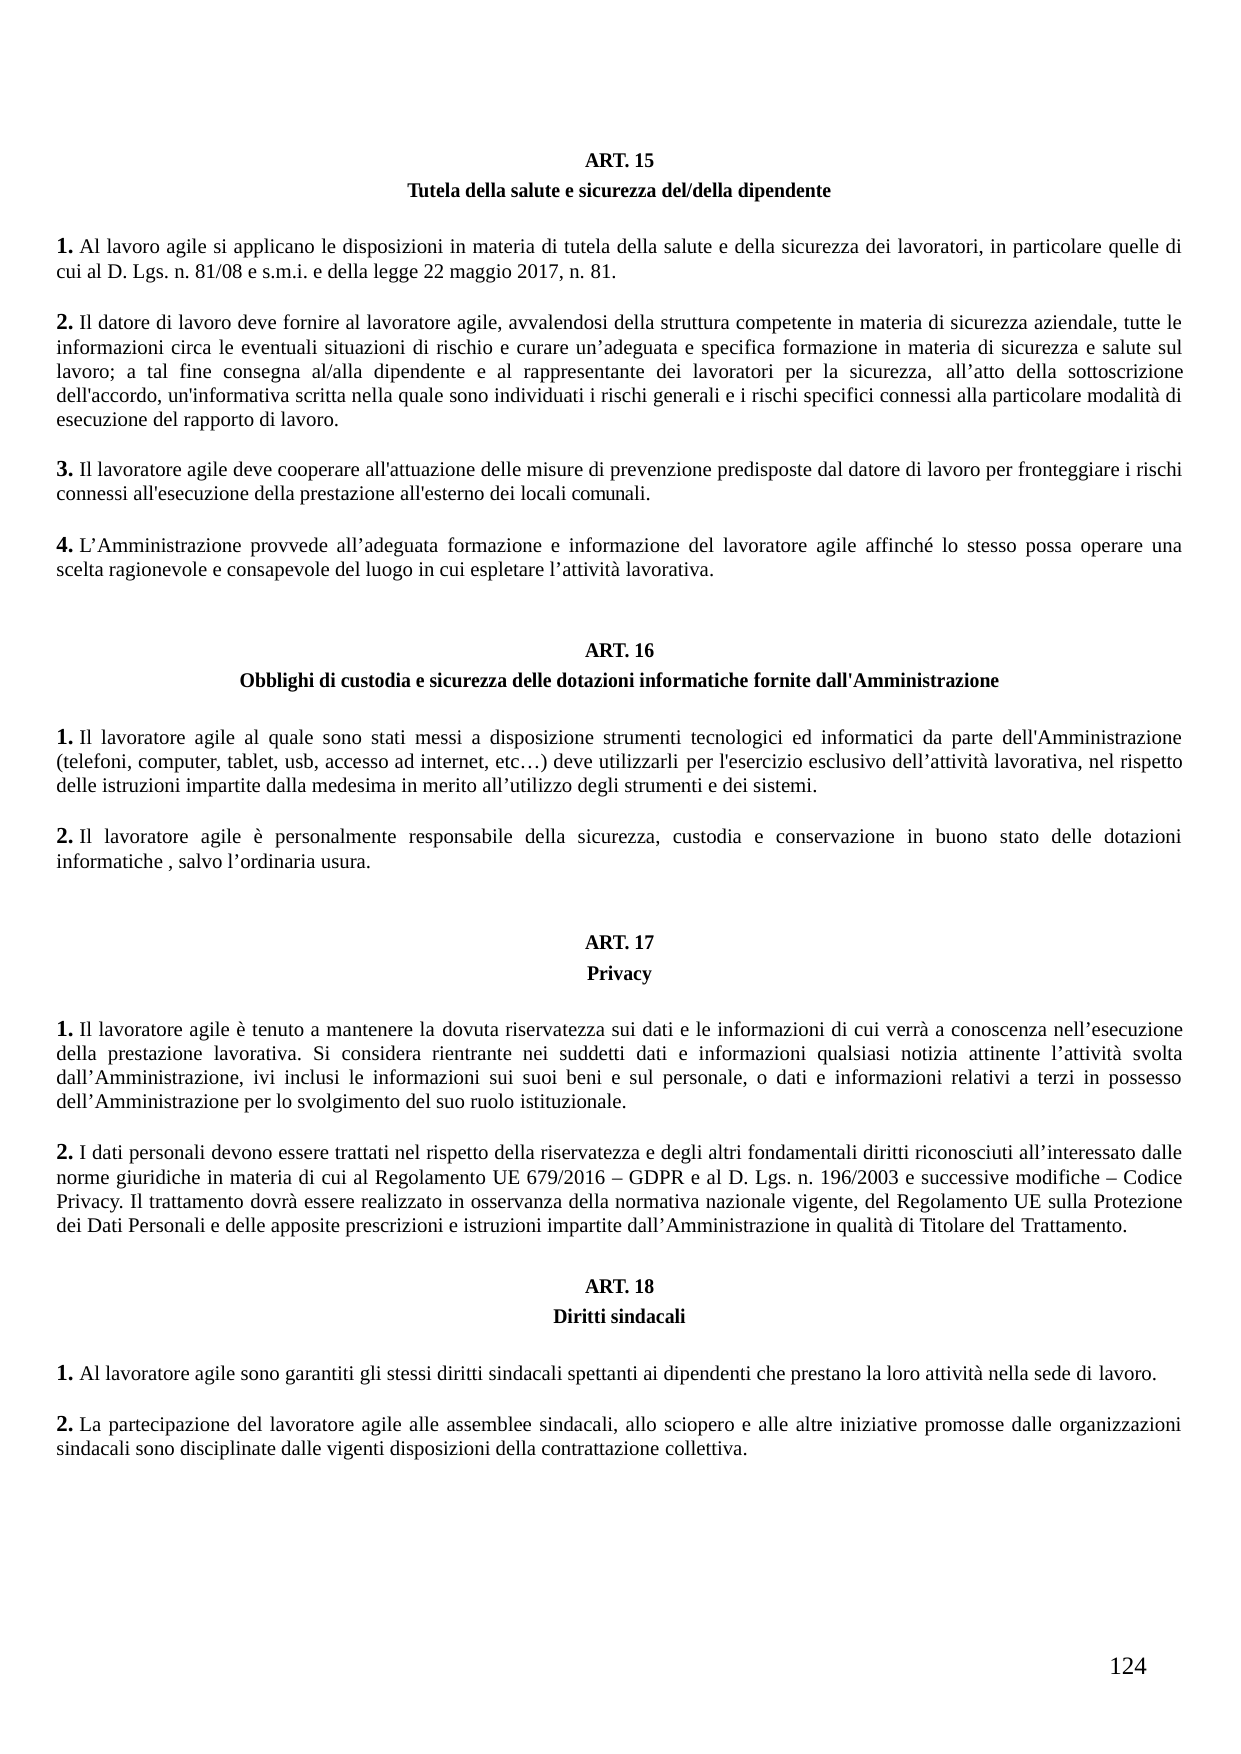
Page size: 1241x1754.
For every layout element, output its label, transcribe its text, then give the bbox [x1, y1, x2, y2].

list Al lavoro agile si applicano le disposizioni in materia di tutela della salute e della sicurezza dei lavoratori, in particolare quelle di cui al D. Lgs. n. 81/08 e s.m.i. e della legge 22 maggio 2017, n. 81. [56, 232, 1184, 283]
text ART. 15 [56, 148, 1182, 172]
list Il lavoratore agile è personalmente responsabile della sicurezza, custodia e conservazione in buono stato delle dotazioni informatiche , salvo l’ordinaria usura. [56, 823, 1184, 873]
list Il datore di lavoro deve fornire al lavoratore agile, avvalendosi della struttura competente in materia di sicurezza aziendale, tutte le informazioni circa le eventuali situazioni di rischio e curare un’adeguata e specifica formazione in materia di sicurezza e salute sul lavoro; a tal fine consegna al/alla dipendente e al rappresentante dei lavoratori per la sicurezza, all’atto della sottoscrizione dell'accordo, un'informativa scritta nella quale sono individuati i rischi generali e i rischi specifici connessi alla particolare modalità di esecuzione del rapporto di lavoro. [56, 308, 1184, 431]
list Il lavoratore agile al quale sono stati messi a disposizione strumenti tecnologici ed informatici da parte dell'Amministrazione (telefoni, computer, tablet, usb, accesso ad internet, etc…) deve utilizzarli per l'esercizio esclusivo dell’attività lavorativa, nel rispetto delle istruzioni impartite dalla medesima in merito all’utilizzo degli strumenti e dei sistemi. [56, 723, 1184, 797]
text ART. 17 [56, 930, 1182, 954]
text ART. 18 [56, 1274, 1182, 1298]
text ART. 16 [56, 638, 1182, 662]
text Privacy [56, 960, 1182, 984]
list I dati personali devono essere trattati nel rispetto della riservatezza e degli altri fondamentali diritti riconosciuti all’interessato dalle norme giuridiche in materia di cui al Regolamento UE 679/2016 – GDPR e al D. Lgs. n. 196/2003 e successive modifiche – Codice Privacy. Il trattamento dovrà essere realizzato in osservanza della normativa nazionale vigente, del Regolamento UE sulla Protezione dei Dati Personali e delle apposite prescrizioni e istruzioni impartite dall’Amministrazione in qualità di Titolare del Trattamento. [56, 1138, 1184, 1237]
list Al lavoratore agile sono garantiti gli stessi diritti sindacali spettanti ai dipendenti che prestano la loro attività nella sede di lavoro. [56, 1359, 1184, 1385]
text Tutela della salute e sicurezza del/della dipendente [56, 178, 1182, 202]
text Diritti sindacali [56, 1304, 1182, 1328]
list Il lavoratore agile deve cooperare all'attuazione delle misure di prevenzione predisposte dal datore di lavoro per fronteggiare i rischi connessi all'esecuzione della prestazione all'esterno dei locali comunali. [56, 455, 1184, 505]
list Il lavoratore agile è tenuto a mantenere la dovuta riservatezza sui dati e le informazioni di cui verrà a conoscenza nell’esecuzione della prestazione lavorativa. Si considera rientrante nei suddetti dati e informazioni qualsiasi notizia attinente l’attività svolta dall’Amministrazione, ivi inclusi le informazioni sui suoi beni e sul personale, o dati e informazioni relativi a terzi in possesso dell’Amministrazione per lo svolgimento del suo ruolo istituzionale. [56, 1015, 1184, 1113]
list La partecipazione del lavoratore agile alle assemblee sindacali, allo sciopero e alle altre iniziative promosse dalle organizzazioni sindacali sono disciplinate dalle vigenti disposizioni della contrattazione collettiva. [56, 1410, 1184, 1460]
list L’Amministrazione provvede all’adeguata formazione e informazione del lavoratore agile affinché lo stesso possa operare una scelta ragionevole e consapevole del luogo in cui espletare l’attività lavorativa. [56, 531, 1184, 581]
text Obblighi di custodia e sicurezza delle dotazioni informatiche fornite dall'Amministrazione [56, 668, 1182, 692]
